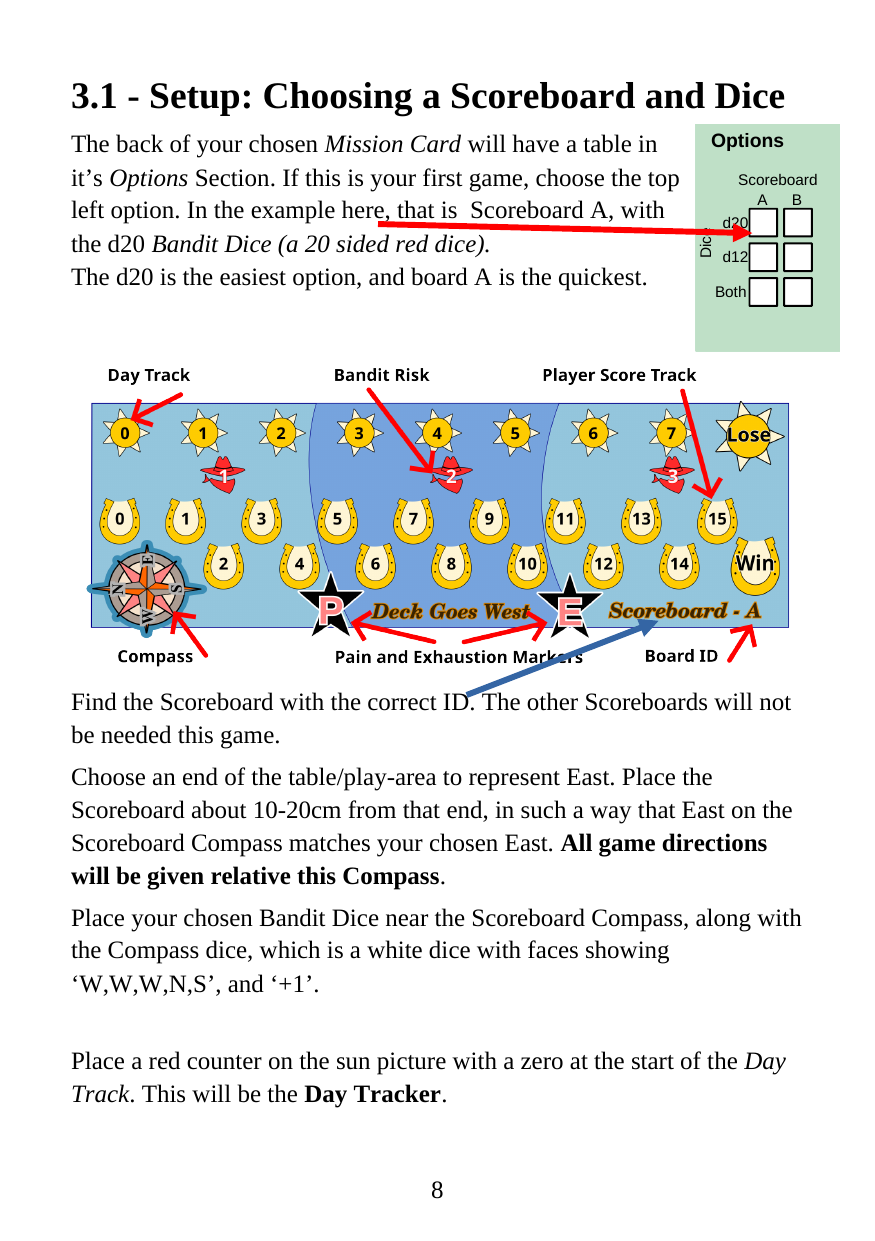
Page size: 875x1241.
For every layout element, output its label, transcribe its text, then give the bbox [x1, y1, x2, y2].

text Place your chosen Bandit Dice near the Scoreboard Compass, along with the Compass dice, which is a white dice with faces showing ‘W,W,W,N,S’, and ‘+1’. [71, 903, 803, 997]
subtitle 3.1 - Setup: Choosing a Scoreboard and Dice [71, 74, 803, 117]
picture [72, 351, 806, 682]
text Find the Scoreboard with the correct ID. The other Scoreboards will not be needed this game. [71, 336, 803, 749]
text Choose an end of the table/play-area to represent East. Place the Scoreboard about 10-20cm from that end, in such a way that East on the Scoreboard Compass matches your chosen East. All game directions will be given relative this Compass. [71, 762, 803, 890]
text Place a red counter on the sun picture with a zero at the start of the Day Track. This will be the Day Tracker. [71, 1046, 803, 1108]
text The back of your chosen Mission Card will have a table in it’s Options Section. If this is your first game, choose the top left option. In the example here, that is Scoreboard A, with the d20 Bandit Dice (a 20 sided red dice). The d20 is the easiest option, and board A is the quickest. [71, 129, 695, 323]
